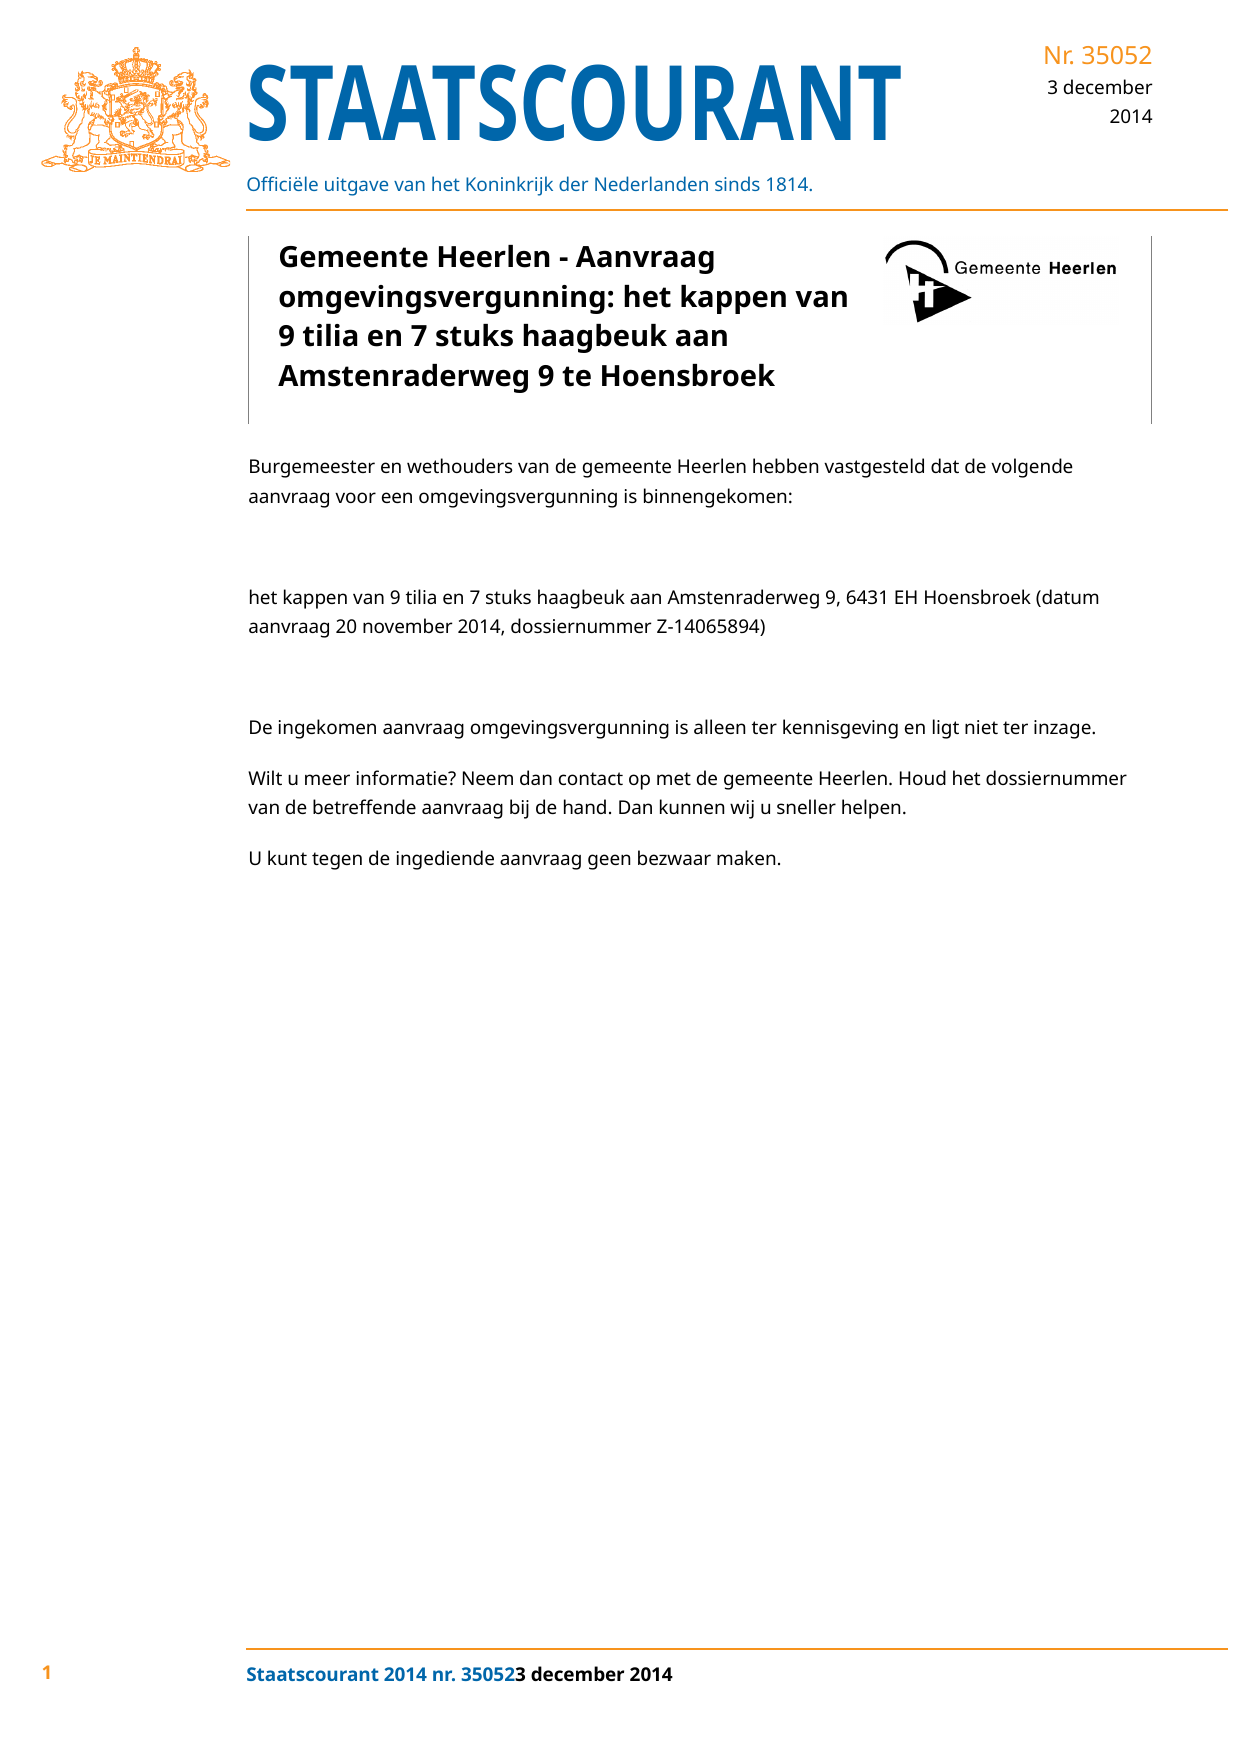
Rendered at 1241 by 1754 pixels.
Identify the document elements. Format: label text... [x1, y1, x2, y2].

text het kappen van 9 tilia en 7 stuks haagbeuk aan Amstenraderweg 9, 6431 EH Hoensbroek (datum aanvraag 20 november 2014, dossiernummer Z-14065894) [248, 584, 1152, 639]
picture [882, 236, 1119, 325]
text U kunt tegen de ingediende aanvraag geen bezwaar maken. [248, 845, 1152, 871]
picture [41, 47, 231, 172]
text De ingekomen aanvraag omgevingsvergunning is alleen ter kennisgeving en ligt niet ter inzage. [248, 714, 1152, 740]
table_header Gemeente Heerlen - Aanvraag omgevingsvergunning: het kappen van 9 tilia en 7 stuks haagbeuk aan Amstenraderweg 9 te Hoensbroek [249, 236, 850, 424]
text Wilt u meer informatie? Neem dan contact op met de gemeente Heerlen. Houd het dossiernummer van de betreffende aanvraag bij de hand. Dan kunnen wij u sneller helpen. [248, 765, 1152, 820]
text Burgemeester en wethouders van de gemeente Heerlen hebben vastgesteld dat de volgende aanvraag voor een omgevingsvergunning is binnengekomen: [248, 454, 1152, 509]
table_header [850, 236, 1151, 424]
